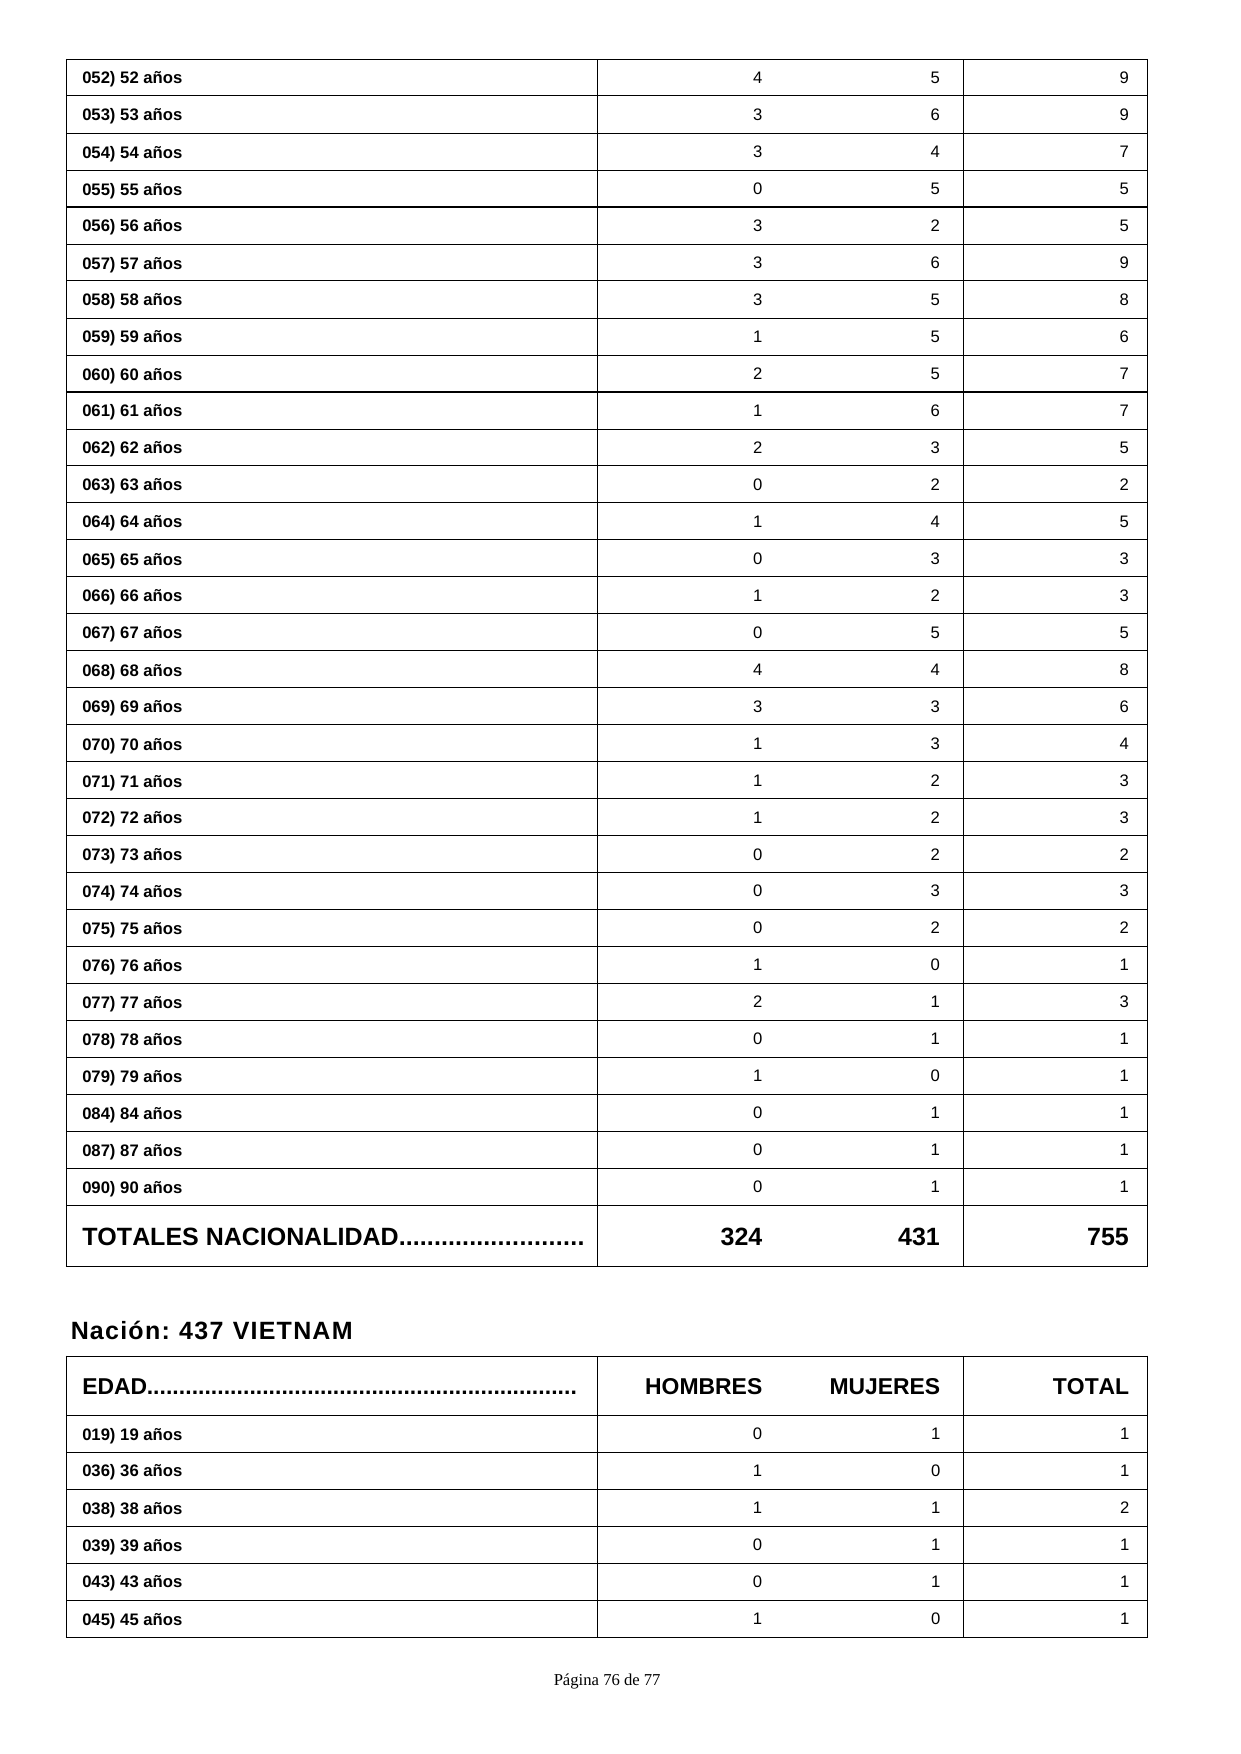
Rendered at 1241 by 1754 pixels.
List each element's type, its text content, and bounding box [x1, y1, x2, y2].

table_cell 057) 57 años [67, 245, 597, 280]
table_cell 039) 39 años [67, 1527, 597, 1562]
table_cell 8 [964, 281, 1147, 317]
table_cell 076) 76 años [67, 947, 597, 983]
table_cell 2 [964, 1490, 1147, 1526]
table_cell 5 [830, 281, 963, 317]
table_cell 1 [964, 1169, 1147, 1205]
table_cell 1 [830, 1021, 963, 1057]
table_cell 043) 43 años [67, 1564, 597, 1599]
table_cell 3 [964, 873, 1147, 909]
table_cell 019) 19 años [67, 1416, 597, 1452]
table_cell 036) 36 años [67, 1453, 597, 1488]
table_cell 6 [830, 96, 963, 132]
text Nación: 437 VIETNAM [71, 1318, 1151, 1344]
table_cell 063) 63 años [67, 466, 597, 502]
table_cell 3 [598, 688, 830, 724]
table_header HOMBRES [598, 1357, 797, 1414]
table_cell 755 [964, 1206, 1147, 1266]
table_cell 2 [830, 577, 963, 613]
table_cell 0 [598, 1527, 797, 1562]
table_cell 5 [830, 319, 963, 354]
table_cell 431 [830, 1206, 963, 1266]
table_cell 1 [598, 947, 830, 983]
table_cell 3 [964, 762, 1147, 798]
table_cell 7 [964, 393, 1147, 428]
table_cell 061) 61 años [67, 393, 597, 428]
table_cell 324 [598, 1206, 830, 1266]
table_cell 1 [598, 1601, 797, 1637]
table_cell 1 [830, 1132, 963, 1168]
table_cell 4 [830, 503, 963, 539]
table_cell 1 [964, 1527, 1147, 1562]
table_cell 1 [964, 1058, 1147, 1094]
table_cell 0 [797, 1453, 963, 1488]
table_cell 1 [830, 1095, 963, 1131]
table_cell 1 [830, 984, 963, 1020]
table_cell 9 [964, 245, 1147, 280]
table_cell 0 [598, 873, 830, 909]
table_cell 055) 55 años [67, 171, 597, 206]
table_cell 058) 58 años [67, 281, 597, 317]
table_cell 0 [598, 836, 830, 872]
table_cell 5 [964, 208, 1147, 243]
table_cell 065) 65 años [67, 540, 597, 576]
table_cell 3 [830, 725, 963, 761]
table_cell 3 [964, 540, 1147, 576]
table_cell 2 [598, 356, 830, 391]
table_cell 5 [964, 430, 1147, 465]
table_cell 2 [830, 466, 963, 502]
table_cell 087) 87 años [67, 1132, 597, 1168]
table_cell 0 [598, 1169, 830, 1205]
table_cell 9 [964, 96, 1147, 132]
table_cell 064) 64 años [67, 503, 597, 539]
table_cell 075) 75 años [67, 910, 597, 946]
table_cell 8 [964, 651, 1147, 687]
table_cell 3 [830, 430, 963, 465]
table_cell 1 [598, 393, 830, 428]
table_header 4 [598, 60, 830, 95]
table_cell 1 [797, 1416, 963, 1452]
table_cell 059) 59 años [67, 319, 597, 354]
table_cell 077) 77 años [67, 984, 597, 1020]
table_cell 0 [598, 1416, 797, 1452]
table_cell 3 [964, 984, 1147, 1020]
table_cell 074) 74 años [67, 873, 597, 909]
table_cell 1 [964, 1132, 1147, 1168]
table_cell 045) 45 años [67, 1601, 597, 1637]
table_cell 5 [964, 503, 1147, 539]
table_cell 2 [964, 466, 1147, 502]
table_header EDAD [67, 1357, 597, 1414]
table_header TOTAL [964, 1357, 1147, 1414]
table_cell 0 [830, 1058, 963, 1094]
table_cell 072) 72 años [67, 799, 597, 835]
table_cell 1 [598, 762, 830, 798]
table_cell 1 [964, 1601, 1147, 1637]
table_cell 1 [598, 503, 830, 539]
table_cell 1 [598, 1453, 797, 1488]
table_cell 1 [598, 1058, 830, 1094]
table_cell 1 [797, 1527, 963, 1562]
table_cell 0 [598, 1095, 830, 1131]
table_cell 6 [964, 319, 1147, 354]
table_cell 3 [964, 577, 1147, 613]
table_cell 4 [964, 725, 1147, 761]
table_cell 2 [830, 762, 963, 798]
table_cell 1 [964, 947, 1147, 983]
table_cell 1 [830, 1169, 963, 1205]
table_cell 3 [598, 208, 830, 243]
table_cell 038) 38 años [67, 1490, 597, 1526]
table_cell 0 [598, 1021, 830, 1057]
table_cell 6 [830, 245, 963, 280]
table_cell 7 [964, 356, 1147, 391]
table_cell 0 [598, 171, 830, 206]
table_cell 2 [964, 836, 1147, 872]
table_cell 068) 68 años [67, 651, 597, 687]
table_cell 3 [598, 134, 830, 169]
table_cell 1 [598, 1490, 797, 1526]
table_cell 1 [797, 1564, 963, 1599]
table_cell 084) 84 años [67, 1095, 597, 1131]
table_cell 066) 66 años [67, 577, 597, 613]
table_cell 0 [598, 540, 830, 576]
table_cell 5 [830, 356, 963, 391]
table_cell 079) 79 años [67, 1058, 597, 1094]
table_cell 1 [964, 1564, 1147, 1599]
table_cell 5 [830, 171, 963, 206]
table_cell 3 [598, 245, 830, 280]
table_cell 053) 53 años [67, 96, 597, 132]
table_cell 1 [964, 1021, 1147, 1057]
table_cell 0 [598, 1564, 797, 1599]
text Página 76 de 77 [63, 1671, 1151, 1689]
table_cell 056) 56 años [67, 208, 597, 243]
table_cell 070) 70 años [67, 725, 597, 761]
table_cell 0 [598, 466, 830, 502]
table_cell 069) 69 años [67, 688, 597, 724]
table_cell 1 [797, 1490, 963, 1526]
table_cell 1 [598, 799, 830, 835]
table_cell 3 [830, 688, 963, 724]
table_cell 1 [598, 725, 830, 761]
table_cell 1 [964, 1095, 1147, 1131]
table_cell 1 [598, 319, 830, 354]
table_cell 0 [797, 1601, 963, 1637]
table_cell 2 [598, 430, 830, 465]
table_cell 090) 90 años [67, 1169, 597, 1205]
table_cell 1 [964, 1416, 1147, 1452]
table_cell 6 [964, 688, 1147, 724]
table_cell 0 [598, 1132, 830, 1168]
table_cell 7 [964, 134, 1147, 169]
table_cell 078) 78 años [67, 1021, 597, 1057]
table_cell 2 [830, 836, 963, 872]
table_cell 073) 73 años [67, 836, 597, 872]
table_cell 1 [964, 1453, 1147, 1488]
table_cell 3 [598, 96, 830, 132]
table_header 5 [830, 60, 963, 95]
table_cell 062) 62 años [67, 430, 597, 465]
table_cell 5 [830, 614, 963, 650]
table_cell 3 [598, 281, 830, 317]
table_cell 4 [598, 651, 830, 687]
table_cell 1 [598, 577, 830, 613]
table_cell 0 [598, 910, 830, 946]
table_cell 067) 67 años [67, 614, 597, 650]
table_cell 3 [830, 540, 963, 576]
table_cell TOTALES NACIONALIDAD [67, 1206, 597, 1266]
table_cell 4 [830, 651, 963, 687]
table_header MUJERES [797, 1357, 963, 1414]
table_cell 054) 54 años [67, 134, 597, 169]
table_cell 5 [964, 171, 1147, 206]
table_cell 0 [598, 614, 830, 650]
table_cell 2 [598, 984, 830, 1020]
table_cell 5 [964, 614, 1147, 650]
table_cell 4 [830, 134, 963, 169]
table_cell 060) 60 años [67, 356, 597, 391]
table_cell 2 [830, 208, 963, 243]
table_header 052) 52 años [67, 60, 597, 95]
table_cell 3 [830, 873, 963, 909]
table_cell 071) 71 años [67, 762, 597, 798]
table_cell 0 [830, 947, 963, 983]
table_cell 6 [830, 393, 963, 428]
table_header 9 [964, 60, 1147, 95]
table_cell 3 [964, 799, 1147, 835]
table_cell 2 [830, 910, 963, 946]
table_cell 2 [964, 910, 1147, 946]
table_cell 2 [830, 799, 963, 835]
